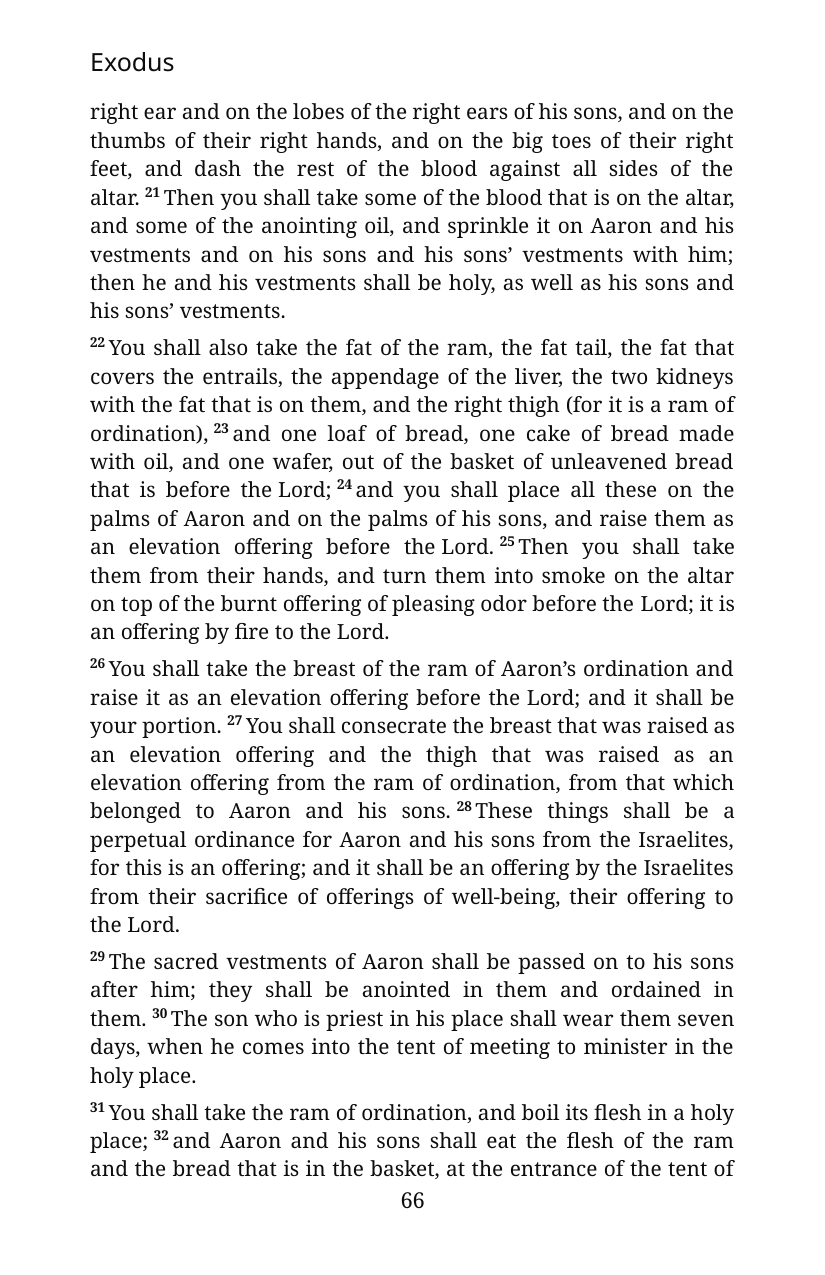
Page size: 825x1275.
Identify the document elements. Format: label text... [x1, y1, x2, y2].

text 31 You shall take the ram of ordination, and boil its flesh in a holy place; 32 and Aaron and his sons shall eat the flesh of the ram and the bread that is in the basket, at the entrance of the tent of [90, 1098, 735, 1183]
text 29 The sacred vestments of Aaron shall be passed on to his sons after him; they shall be anointed in them and ordained in them. 30 The son who is priest in his place shall wear them seven days, when he comes into the tent of meeting to minister in the holy place. [90, 947, 735, 1089]
text 22 You shall also take the fat of the ram, the fat tail, the fat that covers the entrails, the appendage of the liver, the two kidneys with the fat that is on them, and the right thigh (for it is a ram of ordination), 23 and one loaf of bread, one cake of bread made with oil, and one wafer, out of the basket of unleavened bread that is before the Lord; 24 and you shall place all these on the palms of Aaron and on the palms of his sons, and raise them as an elevation offering before the Lord. 25 Then you shall take them from their hands, and turn them into smoke on the altar on top of the burnt offering of pleasing odor before the Lord; it is an offering by fire to the Lord. [90, 333, 735, 646]
text right ear and on the lobes of the right ears of his sons, and on the thumbs of their right hands, and on the big toes of their right feet, and dash the rest of the blood against all sides of the altar. 21 Then you shall take some of the blood that is on the altar, and some of the anointing oil, and sprinkle it on Aaron and his vestments and on his sons and his sons’ vestments with him; then he and his vestments shall be holy, as well as his sons and his sons’ vestments. [90, 97, 735, 325]
text 26 You shall take the breast of the ram of Aaron’s ordination and raise it as an elevation offering before the Lord; and it shall be your portion. 27 You shall consecrate the breast that was raised as an elevation offering and the thigh that was raised as an elevation offering from the ram of ordination, from that which belonged to Aaron and his sons. 28 These things shall be a perpetual ordinance for Aaron and his sons from the Israelites, for this is an offering; and it shall be an offering by the Israelites from their sacrifice of offerings of well-being, their offering to the Lord. [90, 654, 735, 939]
